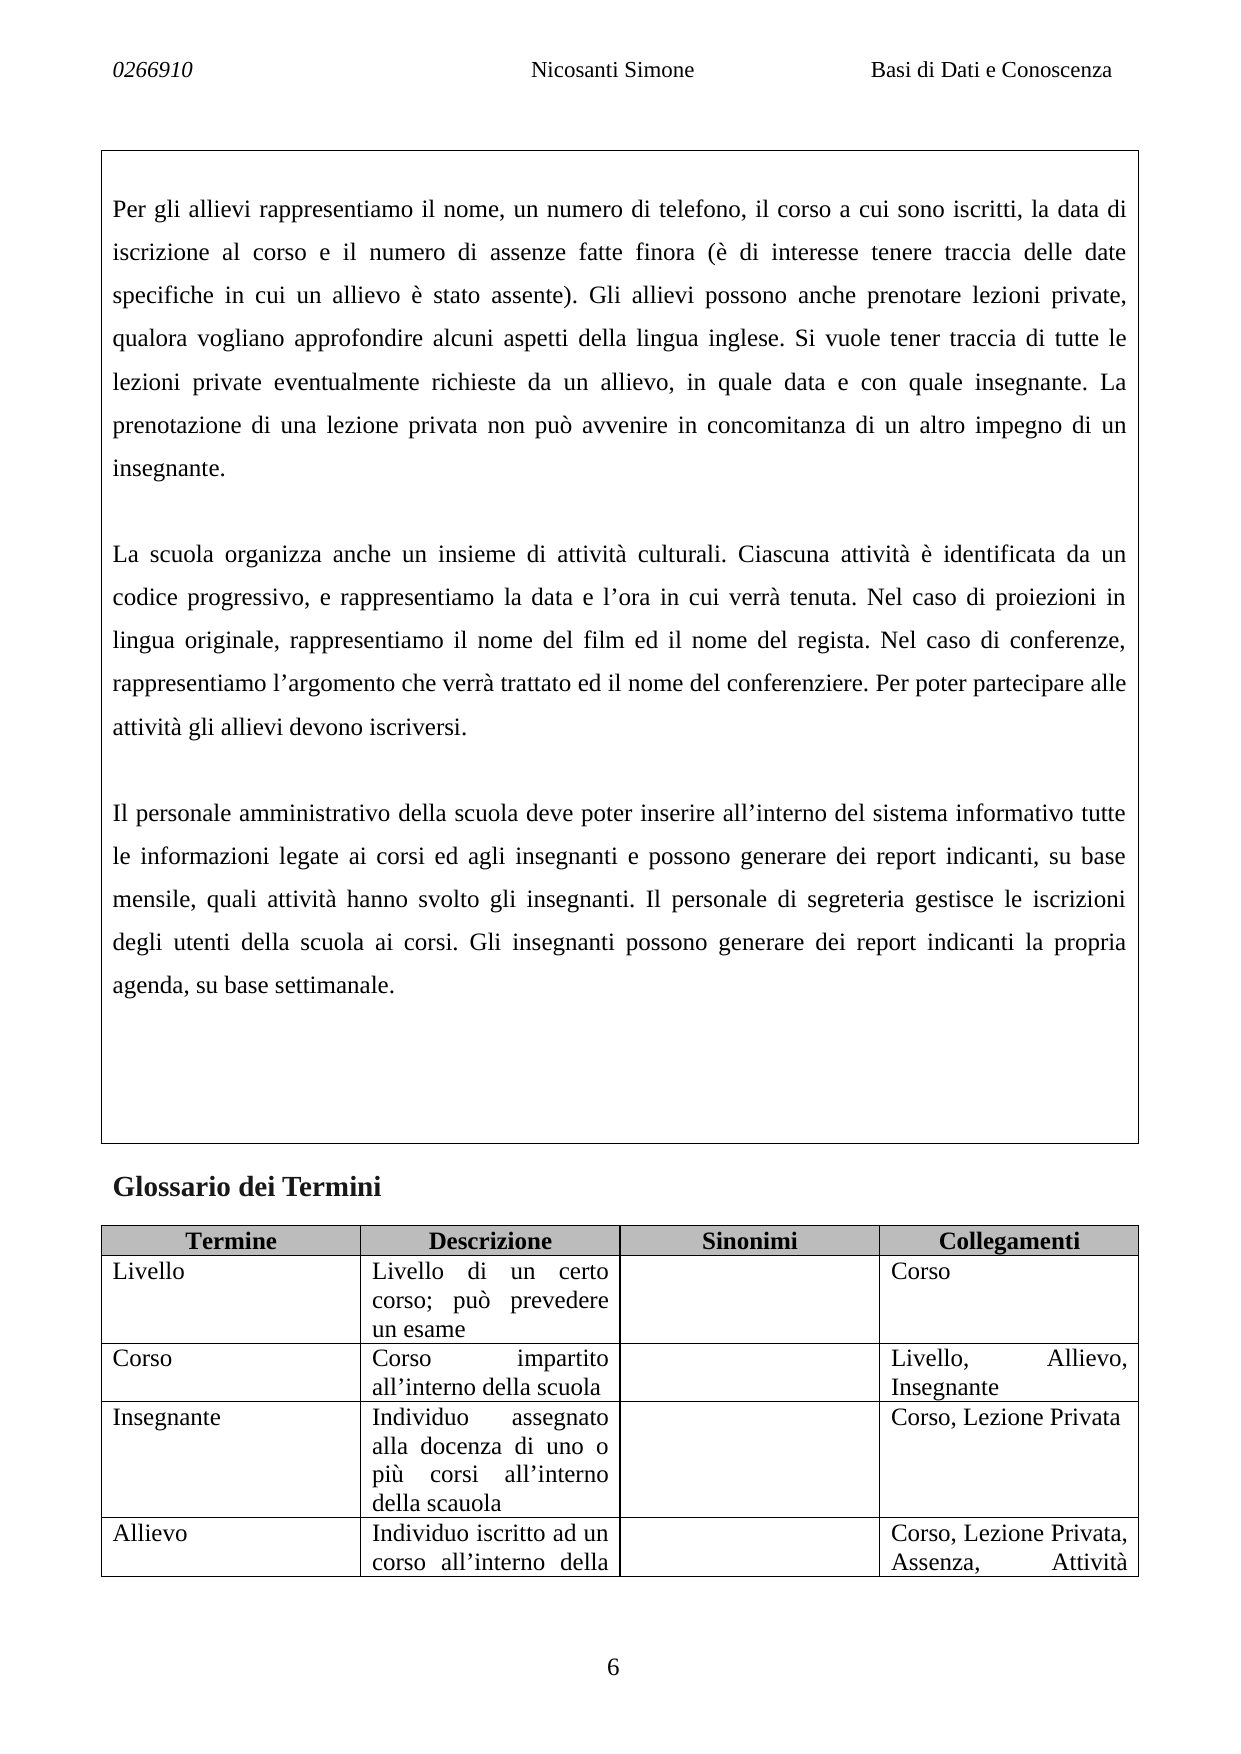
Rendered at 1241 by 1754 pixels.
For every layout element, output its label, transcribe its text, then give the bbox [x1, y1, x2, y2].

table_cell Corso, Lezione Privata, Assenza, Attività [880, 1518, 1138, 1576]
table_cell Individuo assegnato alla docenza di uno o più corsi all’interno della scauola [361, 1402, 619, 1517]
table_cell Insegnante [102, 1402, 360, 1517]
table_header Per gli allievi rappresentiamo il nome, un numero di telefono, il corso a cui sono iscritti, la data di iscrizione al corso e il numero di assenze fatte finora (è di interesse tenere traccia delle date specifiche in cui un allievo è stato assente). Gli allievi possono anche prenotare lezioni private, qualora vogliano approfondire alcuni aspetti della lingua inglese. Si vuole tener traccia di tutte le lezioni private eventualmente richieste da un allievo, in quale data e con quale insegnante. La prenotazione di una lezione privata non può avvenire in concomitanza di un altro impegno di un insegnante. La scuola organizza anche un insieme di attività culturali. Ciascuna attività è identificata da un codice progressivo, e rappresentiamo la data e l’ora in cui verrà tenuta. Nel caso di proiezioni in lingua originale, rappresentiamo il nome del film ed il nome del regista. Nel caso di conferenze, rappresentiamo l’argomento che verrà trattato ed il nome del conferenziere. Per poter partecipare alle attività gli allievi devono iscriversi. Il personale amministrativo della scuola deve poter inserire all’interno del sistema informativo tutte le informazioni legate ai corsi ed agli insegnanti e possono generare dei report indicanti, su base mensile, quali attività hanno svolto gli insegnanti. Il personale di segreteria gestisce le iscrizioni degli utenti della scuola ai corsi. Gli insegnanti possono generare dei report indicanti la propria agenda, su base settimanale. [102, 151, 1138, 1143]
table_cell Livello di un certo corso; può prevedere un esame [361, 1256, 619, 1342]
table_cell Allievo [102, 1518, 360, 1576]
table_cell Individuo iscritto ad un corso all’interno della [361, 1518, 619, 1576]
table_cell [621, 1518, 879, 1576]
table_header Descrizione [361, 1226, 619, 1255]
table_cell [621, 1402, 879, 1517]
table_cell Livello, Allievo, Insegnante [880, 1344, 1138, 1401]
table_cell Livello [102, 1256, 360, 1342]
table_cell Corso [102, 1344, 360, 1401]
table_cell Corso impartito all’interno della scuola [361, 1344, 619, 1401]
table_cell [621, 1344, 879, 1401]
table_header Sinonimi [621, 1226, 879, 1255]
table_cell Corso, Lezione Privata [880, 1402, 1138, 1517]
table_cell Corso [880, 1256, 1138, 1342]
table_cell [621, 1256, 879, 1342]
table_header Collegamenti [880, 1226, 1138, 1255]
subtitle Glossario dei Termini [112, 1169, 1128, 1202]
table_header Termine [102, 1226, 360, 1255]
